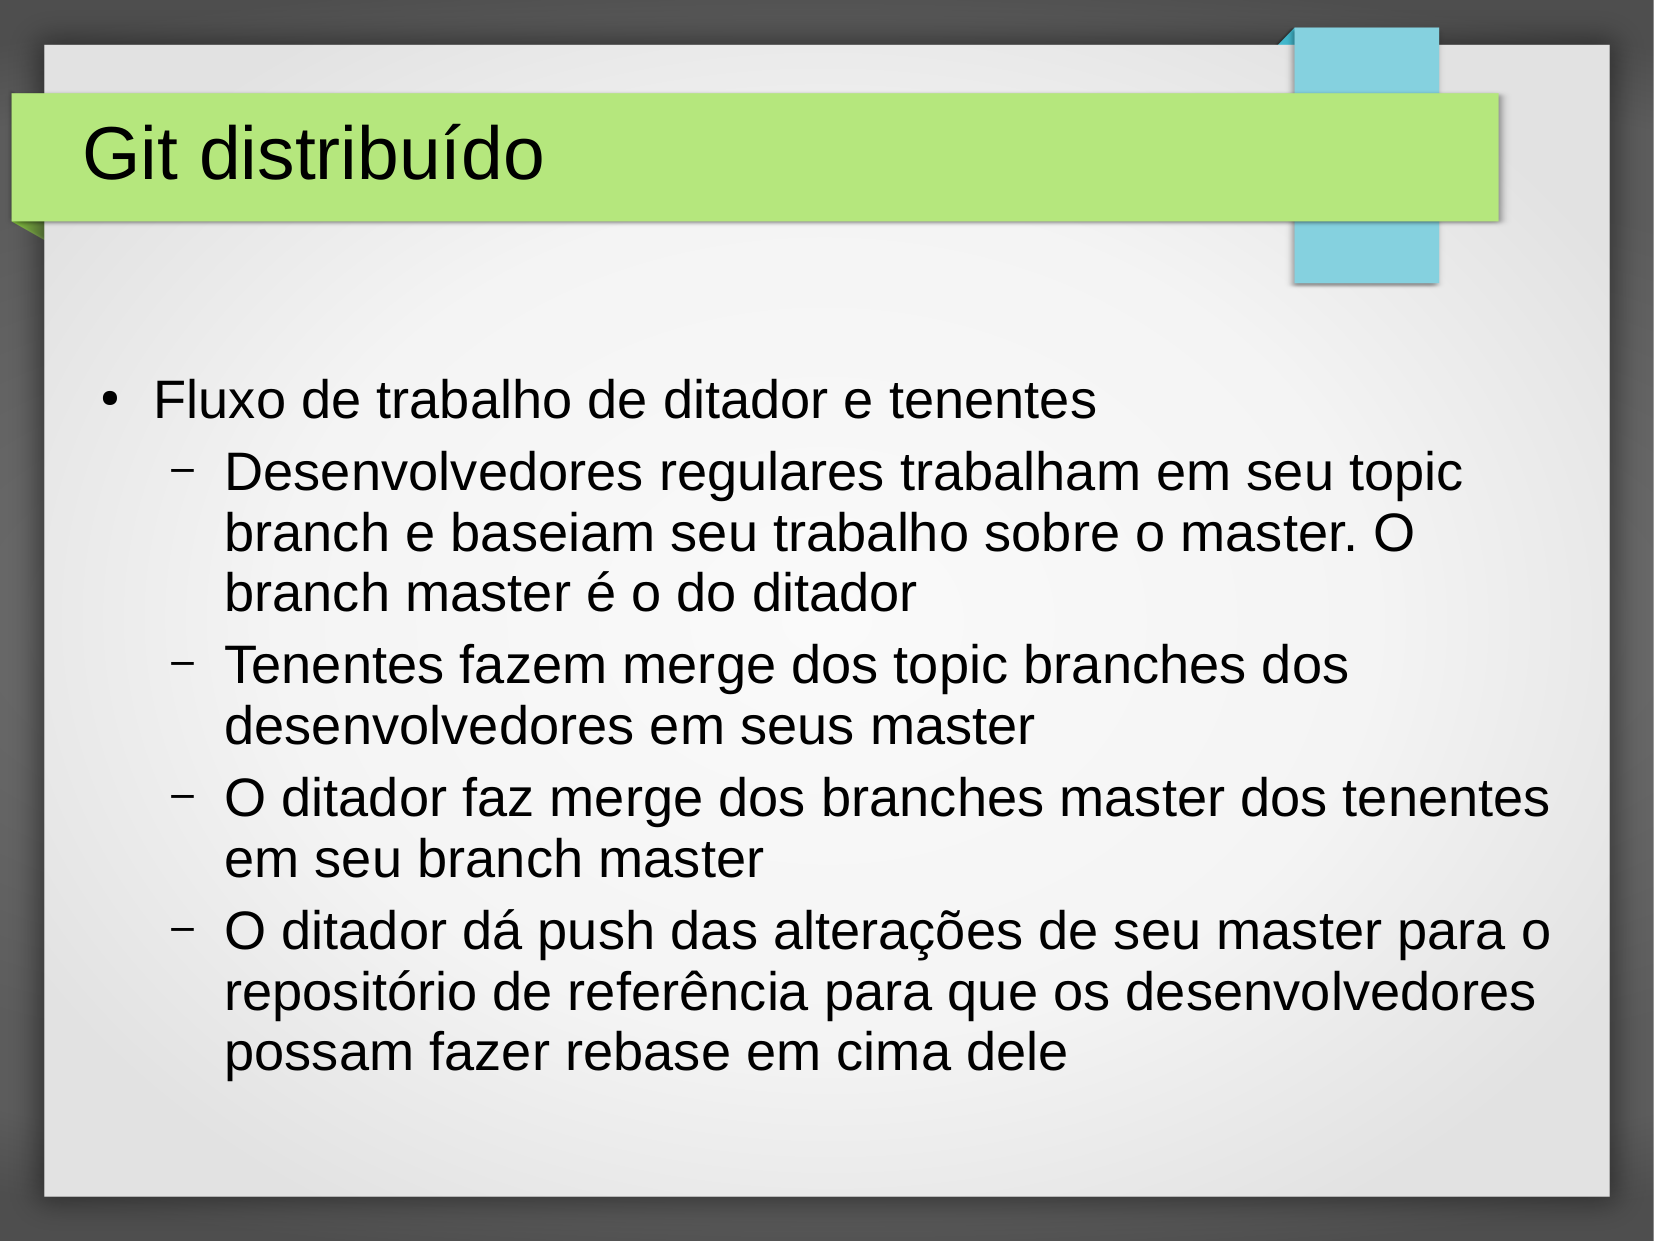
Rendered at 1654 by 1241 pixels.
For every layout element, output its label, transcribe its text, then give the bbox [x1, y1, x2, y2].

list Fluxo de trabalho de ditador e tenentes Desenvolvedores regulares trabalham em seu topic branch e baseiam seu trabalho sobre o master. O branch master é o do ditador Tenentes fazem merge dos topic branches dos desenvolvedores em seus master O ditador faz merge dos branches master dos tenentes em seu branch master O ditador dá push das alterações de seu master para o repositório de referência para que os desenvolvedores possam fazer rebase em cima dele [82, 366, 1571, 1086]
title Git distribuído [82, 94, 1264, 213]
picture [0, 0, 1654, 1241]
